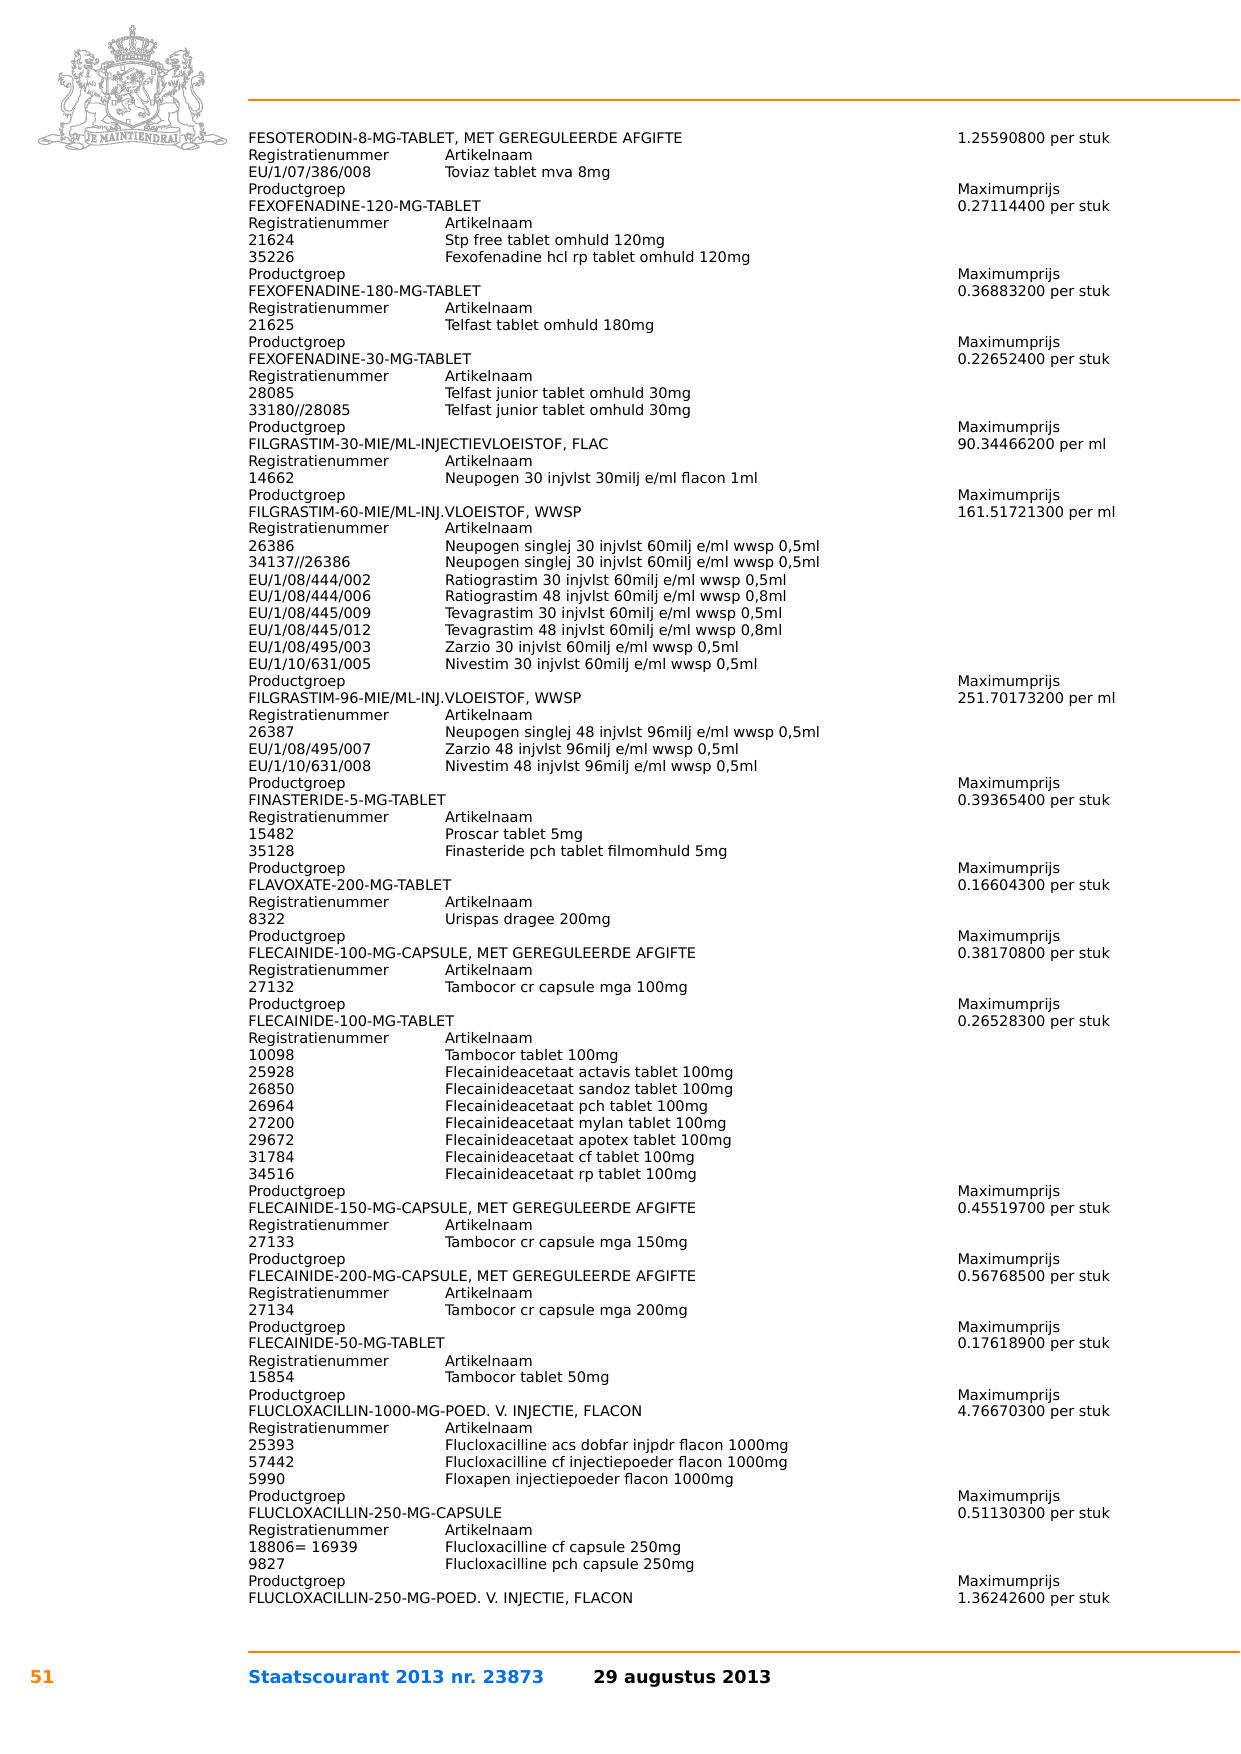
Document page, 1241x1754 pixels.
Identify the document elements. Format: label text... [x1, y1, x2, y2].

table_cell [439, 928, 951, 945]
table_cell [951, 1471, 1163, 1488]
table_cell [439, 1386, 951, 1403]
table_cell Productgroep [248, 1488, 439, 1505]
table_cell Artikelnaam [439, 300, 951, 317]
table_cell [951, 538, 1163, 554]
table_cell Zarzio 48 injvlst 96milj e/ml wwsp 0,5ml [439, 741, 951, 758]
table_cell Maximumprijs [951, 860, 1163, 877]
table_cell [951, 707, 1163, 724]
table_cell [951, 622, 1163, 639]
table_cell Registratienummer [248, 520, 439, 537]
table_cell Productgroep [248, 181, 439, 198]
table_cell [951, 1098, 1163, 1115]
table_cell Artikelnaam [439, 894, 951, 911]
table_cell [951, 1353, 1163, 1369]
table_cell FEXOFENADINE-30-MG-TABLET [248, 351, 951, 368]
table_cell [439, 181, 951, 198]
table_cell Artikelnaam [439, 1420, 951, 1437]
table_cell [951, 809, 1163, 826]
table_cell [951, 758, 1163, 775]
table_cell Finasteride pch tablet filmomhuld 5mg [439, 843, 951, 860]
table_cell Artikelnaam [439, 1030, 951, 1047]
table_cell Ratiograstim 48 injvlst 60milj e/ml wwsp 0,8ml [439, 588, 951, 605]
table_cell 0.17618900 per stuk [951, 1335, 1163, 1352]
table_cell Tevagrastim 48 injvlst 60milj e/ml wwsp 0,8ml [439, 622, 951, 639]
table_cell Maximumprijs [951, 1319, 1163, 1335]
table_cell [951, 1047, 1163, 1064]
table_cell 33180//28085 [248, 402, 439, 418]
table_cell EU/1/08/444/006 [248, 588, 439, 605]
picture [38, 25, 227, 150]
table_cell [951, 164, 1163, 181]
table_cell Registratienummer [248, 894, 439, 911]
table_cell 8322 [248, 911, 439, 928]
table_cell Maximumprijs [951, 266, 1163, 283]
table_cell Productgroep [248, 1183, 439, 1199]
table_cell [951, 911, 1163, 928]
table_cell Maximumprijs [951, 1488, 1163, 1505]
table_cell [951, 1217, 1163, 1233]
table_cell Tambocor tablet 100mg [439, 1047, 951, 1064]
table_cell [951, 1454, 1163, 1471]
table_cell FLECAINIDE-50-MG-TABLET [248, 1335, 951, 1352]
table_cell 26850 [248, 1081, 439, 1098]
table_cell Tambocor cr capsule mga 100mg [439, 979, 951, 996]
table_cell [951, 605, 1163, 622]
table_cell [439, 419, 951, 436]
table_cell Nivestim 30 injvlst 60milj e/ml wwsp 0,5ml [439, 656, 951, 673]
table_cell [951, 724, 1163, 741]
table_cell Maximumprijs [951, 486, 1163, 503]
table_cell Maximumprijs [951, 1573, 1163, 1590]
table_cell [951, 1285, 1163, 1301]
table_cell Flecainideacetaat sandoz tablet 100mg [439, 1081, 951, 1098]
table_cell FLUCLOXACILLIN-250-MG-POED. V. INJECTIE, FLACON [248, 1590, 951, 1607]
table_cell 27133 [248, 1234, 439, 1251]
table_cell Maximumprijs [951, 1251, 1163, 1267]
table_cell Flecainideacetaat rp tablet 100mg [439, 1166, 951, 1183]
table_cell [951, 1132, 1163, 1149]
table_cell [951, 571, 1163, 588]
table_cell FLECAINIDE-200-MG-CAPSULE, MET GEREGULEERDE AFGIFTE [248, 1268, 951, 1284]
table_cell 0.45519700 per stuk [951, 1200, 1163, 1217]
table_cell Artikelnaam [439, 1217, 951, 1233]
table_cell FILGRASTIM-60-MIE/ML-INJ.VLOEISTOF, WWSP [248, 504, 951, 520]
table_cell Artikelnaam [439, 453, 951, 469]
table_cell [439, 1488, 951, 1505]
table_cell [951, 1522, 1163, 1539]
table_cell [951, 453, 1163, 469]
table_cell [439, 775, 951, 792]
table_cell 15854 [248, 1369, 439, 1386]
table_cell Registratienummer [248, 300, 439, 317]
table_cell 26386 [248, 538, 439, 554]
table_cell 0.22652400 per stuk [951, 351, 1163, 368]
table_cell Stp free tablet omhuld 120mg [439, 232, 951, 249]
table_cell Productgroep [248, 775, 439, 792]
table_cell [951, 1030, 1163, 1047]
table_cell [951, 215, 1163, 232]
table_cell FEXOFENADINE-180-MG-TABLET [248, 283, 951, 300]
table_cell Urispas dragee 200mg [439, 911, 951, 928]
table_cell [951, 656, 1163, 673]
table_cell 25928 [248, 1064, 439, 1081]
table_cell 90.34466200 per ml [951, 436, 1163, 452]
table_cell FLECAINIDE-150-MG-CAPSULE, MET GEREGULEERDE AFGIFTE [248, 1200, 951, 1217]
table_cell Toviaz tablet mva 8mg [439, 164, 951, 181]
table_cell Artikelnaam [439, 962, 951, 979]
table_cell EU/1/07/386/008 [248, 164, 439, 181]
table_cell 35128 [248, 843, 439, 860]
table_cell [439, 673, 951, 690]
table_cell [951, 1369, 1163, 1386]
table_cell [439, 1319, 951, 1335]
table_cell Flucloxacilline pch capsule 250mg [439, 1556, 951, 1573]
table_cell Tambocor cr capsule mga 200mg [439, 1301, 951, 1318]
table_cell [951, 232, 1163, 249]
table_cell 0.26528300 per stuk [951, 1013, 1163, 1030]
table_cell [439, 334, 951, 351]
table_cell Productgroep [248, 1386, 439, 1403]
table_cell Artikelnaam [439, 1285, 951, 1301]
table_cell [951, 300, 1163, 317]
table_cell 1.25590800 per stuk [951, 130, 1163, 147]
table_cell Registratienummer [248, 1353, 439, 1369]
table_cell 27134 [248, 1301, 439, 1318]
table_cell Flecainideacetaat mylan tablet 100mg [439, 1115, 951, 1132]
table_cell Zarzio 30 injvlst 60milj e/ml wwsp 0,5ml [439, 639, 951, 656]
table_cell Maximumprijs [951, 181, 1163, 198]
table_cell FLUCLOXACILLIN-250-MG-CAPSULE [248, 1505, 951, 1522]
table_cell 14662 [248, 470, 439, 486]
table_cell Artikelnaam [439, 1522, 951, 1539]
table_cell [951, 962, 1163, 979]
table_cell Flecainideacetaat apotex tablet 100mg [439, 1132, 951, 1149]
table_cell Registratienummer [248, 1285, 439, 1301]
table_cell Productgroep [248, 673, 439, 690]
table_cell Artikelnaam [439, 520, 951, 537]
table_cell Artikelnaam [439, 707, 951, 724]
table_cell Artikelnaam [439, 215, 951, 232]
table_cell [951, 385, 1163, 402]
table_cell [951, 843, 1163, 860]
table_cell Tambocor tablet 50mg [439, 1369, 951, 1386]
table_cell [951, 1115, 1163, 1132]
table_cell [951, 1166, 1163, 1183]
table_cell [951, 368, 1163, 384]
table_cell [439, 996, 951, 1013]
table_cell Neupogen singlej 30 injvlst 60milj e/ml wwsp 0,5ml [439, 554, 951, 571]
table_cell 29672 [248, 1132, 439, 1149]
table_cell 0.38170800 per stuk [951, 945, 1163, 962]
table_cell Registratienummer [248, 809, 439, 826]
table_cell 0.56768500 per stuk [951, 1268, 1163, 1284]
table_cell 251.70173200 per ml [951, 690, 1163, 707]
table_cell Telfast junior tablet omhuld 30mg [439, 402, 951, 418]
table_cell Maximumprijs [951, 334, 1163, 351]
table_cell 34516 [248, 1166, 439, 1183]
table_cell Maximumprijs [951, 928, 1163, 945]
table_cell Maximumprijs [951, 996, 1163, 1013]
table_cell [951, 470, 1163, 486]
table_cell Neupogen singlej 30 injvlst 60milj e/ml wwsp 0,5ml [439, 538, 951, 554]
table_cell Flecainideacetaat actavis tablet 100mg [439, 1064, 951, 1081]
table_cell EU/1/08/445/009 [248, 605, 439, 622]
table_cell [951, 979, 1163, 996]
table_cell 18806= 16939 [248, 1539, 439, 1556]
table_cell FLUCLOXACILLIN-1000-MG-POED. V. INJECTIE, FLACON [248, 1403, 951, 1420]
table_cell Maximumprijs [951, 1183, 1163, 1199]
table_cell [951, 1149, 1163, 1166]
table_cell FESOTERODIN-8-MG-TABLET, MET GEREGULEERDE AFGIFTE [248, 130, 951, 147]
table_cell Ratiograstim 30 injvlst 60milj e/ml wwsp 0,5ml [439, 571, 951, 588]
table_cell Floxapen injectiepoeder flacon 1000mg [439, 1471, 951, 1488]
table_cell Productgroep [248, 1251, 439, 1267]
table_cell FILGRASTIM-96-MIE/ML-INJ.VLOEISTOF, WWSP [248, 690, 951, 707]
table_cell [951, 894, 1163, 911]
table_cell [439, 1251, 951, 1267]
table_cell FLAVOXATE-200-MG-TABLET [248, 877, 951, 894]
table_cell [439, 1573, 951, 1590]
table_cell Productgroep [248, 996, 439, 1013]
table_cell 15482 [248, 826, 439, 843]
table_cell Registratienummer [248, 368, 439, 384]
table_cell [951, 1234, 1163, 1251]
table_cell Registratienummer [248, 962, 439, 979]
table_cell EU/1/08/445/012 [248, 622, 439, 639]
table_cell [951, 317, 1163, 334]
table_cell EU/1/10/631/005 [248, 656, 439, 673]
table_cell 28085 [248, 385, 439, 402]
table_cell 26387 [248, 724, 439, 741]
table_cell Productgroep [248, 334, 439, 351]
table_cell 9827 [248, 1556, 439, 1573]
table_cell Registratienummer [248, 1522, 439, 1539]
table_cell [951, 1556, 1163, 1573]
table_cell Artikelnaam [439, 368, 951, 384]
table_cell [439, 486, 951, 503]
table_cell FLECAINIDE-100-MG-CAPSULE, MET GEREGULEERDE AFGIFTE [248, 945, 951, 962]
table_cell Registratienummer [248, 147, 439, 164]
table_cell [951, 249, 1163, 266]
table_cell 21624 [248, 232, 439, 249]
table_cell Artikelnaam [439, 1353, 951, 1369]
table_cell [951, 588, 1163, 605]
table_cell [951, 1437, 1163, 1454]
table_cell [951, 1064, 1163, 1081]
table_cell 34137//26386 [248, 554, 439, 571]
table_cell [951, 554, 1163, 571]
table_cell Nivestim 48 injvlst 96milj e/ml wwsp 0,5ml [439, 758, 951, 775]
table_cell [439, 860, 951, 877]
table_cell Registratienummer [248, 707, 439, 724]
table_cell 26964 [248, 1098, 439, 1115]
table_cell Maximumprijs [951, 673, 1163, 690]
table_cell Artikelnaam [439, 809, 951, 826]
table_cell 0.51130300 per stuk [951, 1505, 1163, 1522]
table_cell 27132 [248, 979, 439, 996]
table_cell 4.76670300 per stuk [951, 1403, 1163, 1420]
table_cell Flecainideacetaat pch tablet 100mg [439, 1098, 951, 1115]
table_cell Productgroep [248, 860, 439, 877]
table_cell Productgroep [248, 1319, 439, 1335]
table_cell Maximumprijs [951, 1386, 1163, 1403]
table_cell Artikelnaam [439, 147, 951, 164]
table_cell [951, 639, 1163, 656]
table_cell [951, 1301, 1163, 1318]
table_cell Fexofenadine hcl rp tablet omhuld 120mg [439, 249, 951, 266]
table_cell Proscar tablet 5mg [439, 826, 951, 843]
table_cell Maximumprijs [951, 419, 1163, 436]
table_cell 161.51721300 per ml [951, 504, 1163, 520]
table_cell EU/1/10/631/008 [248, 758, 439, 775]
table_cell Registratienummer [248, 215, 439, 232]
table_cell Tambocor cr capsule mga 150mg [439, 1234, 951, 1251]
table_cell Productgroep [248, 1573, 439, 1590]
table_cell 25393 [248, 1437, 439, 1454]
table_cell Registratienummer [248, 1217, 439, 1233]
table_cell [951, 741, 1163, 758]
table_cell [951, 826, 1163, 843]
table_cell Telfast junior tablet omhuld 30mg [439, 385, 951, 402]
table_cell 27200 [248, 1115, 439, 1132]
table_cell 35226 [248, 249, 439, 266]
table_cell 10098 [248, 1047, 439, 1064]
table_cell 0.16604300 per stuk [951, 877, 1163, 894]
table_cell FINASTERIDE-5-MG-TABLET [248, 792, 951, 809]
table_cell Registratienummer [248, 1030, 439, 1047]
table_cell Productgroep [248, 486, 439, 503]
table_cell FILGRASTIM-30-MIE/ML-INJECTIEVLOEISTOF, FLAC [248, 436, 951, 452]
table_cell 21625 [248, 317, 439, 334]
table_cell Tevagrastim 30 injvlst 60milj e/ml wwsp 0,5ml [439, 605, 951, 622]
table_cell [951, 1420, 1163, 1437]
table_cell FEXOFENADINE-120-MG-TABLET [248, 198, 951, 215]
table_cell 57442 [248, 1454, 439, 1471]
table_cell EU/1/08/444/002 [248, 571, 439, 588]
table_cell [951, 402, 1163, 418]
table_cell 0.36883200 per stuk [951, 283, 1163, 300]
table_cell Flucloxacilline cf capsule 250mg [439, 1539, 951, 1556]
table_cell Registratienummer [248, 453, 439, 469]
table_cell 1.36242600 per stuk [951, 1590, 1163, 1607]
table_cell Flucloxacilline cf injectiepoeder flacon 1000mg [439, 1454, 951, 1471]
table_cell Maximumprijs [951, 775, 1163, 792]
table_cell [439, 1183, 951, 1199]
table_cell Productgroep [248, 419, 439, 436]
table_cell Productgroep [248, 928, 439, 945]
table_cell Telfast tablet omhuld 180mg [439, 317, 951, 334]
table_cell [951, 147, 1163, 164]
table_cell 31784 [248, 1149, 439, 1166]
table_cell Neupogen 30 injvlst 30milj e/ml flacon 1ml [439, 470, 951, 486]
table_cell 0.27114400 per stuk [951, 198, 1163, 215]
table_cell 5990 [248, 1471, 439, 1488]
table_cell [951, 520, 1163, 537]
table_cell Registratienummer [248, 1420, 439, 1437]
table_cell [439, 266, 951, 283]
table_cell [951, 1081, 1163, 1098]
table_cell FLECAINIDE-100-MG-TABLET [248, 1013, 951, 1030]
table_cell EU/1/08/495/007 [248, 741, 439, 758]
table_cell Neupogen singlej 48 injvlst 96milj e/ml wwsp 0,5ml [439, 724, 951, 741]
table_cell Flecainideacetaat cf tablet 100mg [439, 1149, 951, 1166]
table_cell Flucloxacilline acs dobfar injpdr flacon 1000mg [439, 1437, 951, 1454]
table_cell 0.39365400 per stuk [951, 792, 1163, 809]
table_cell [951, 1539, 1163, 1556]
table_cell EU/1/08/495/003 [248, 639, 439, 656]
table_cell Productgroep [248, 266, 439, 283]
